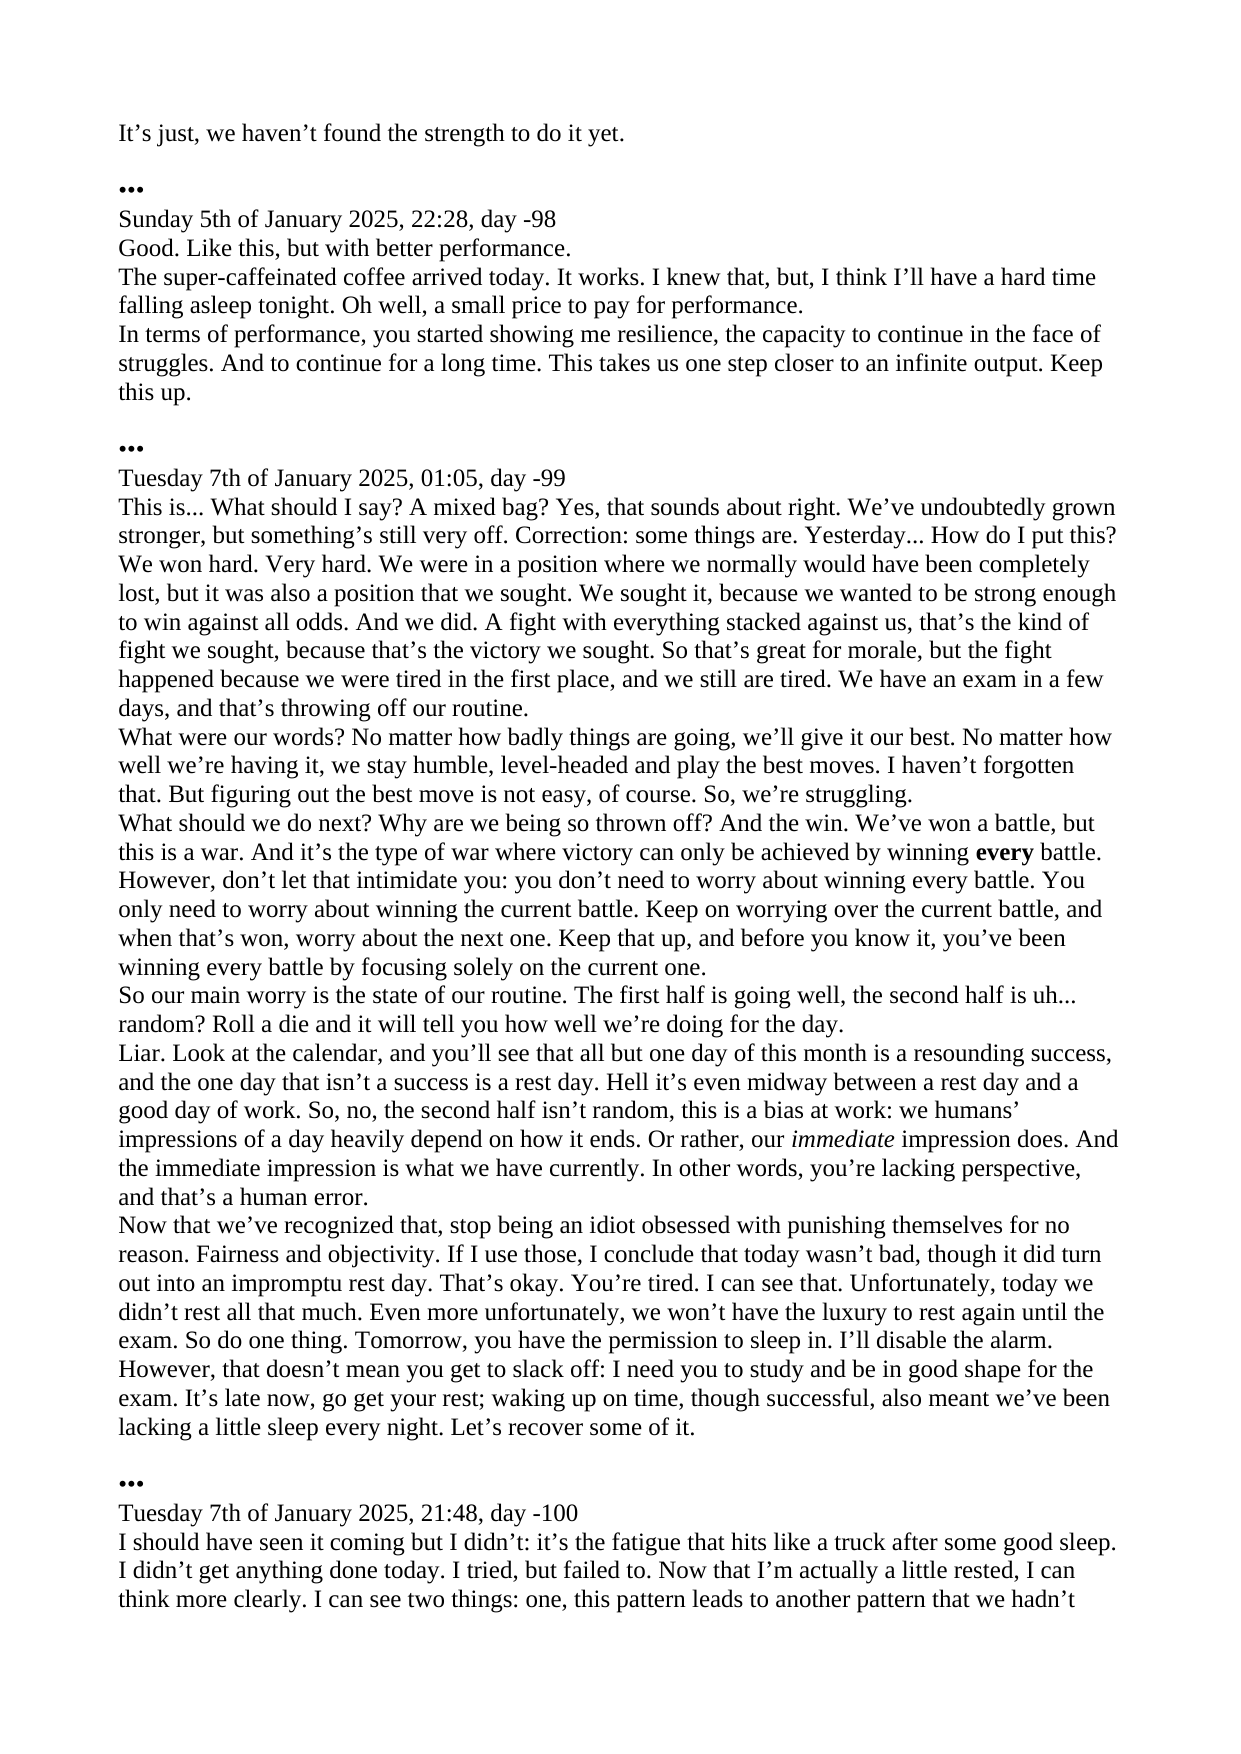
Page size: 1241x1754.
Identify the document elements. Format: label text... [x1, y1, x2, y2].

text It’s just, we haven’t found the strength to do it yet. [118, 118, 1122, 147]
text What should we do next? Why are we being so thrown off? And the win. We’ve won a battle, but this is a war. And it’s the type of war where victory can only be achieved by winning every battle. However, don’t let that intimidate you: you don’t need to worry about winning every battle. You only need to worry about winning the current battle. Keep on worrying over the current battle, and when that’s won, worry about the next one. Keep that up, and before you know it, you’ve been winning every battle by focusing solely on the current one. [118, 808, 1122, 981]
text The super-caffeinated coffee arrived today. It works. I knew that, but, I think I’ll have a hard time falling asleep tonight. Oh well, a small price to pay for performance. [118, 262, 1122, 319]
text Tuesday 7th of January 2025, 21:48, day -100 [118, 1498, 1122, 1527]
text Sunday 5th of January 2025, 22:28, day -98 [118, 204, 1122, 233]
text Good. Like this, but with better performance. [118, 233, 1122, 262]
text ••• [118, 1469, 1122, 1498]
text I should have seen it coming but I didn’t: it’s the fatigue that hits like a truck after some good sleep. I didn’t get anything done today. I tried, but failed to. Now that I’m actually a little rested, I can think more clearly. I can see two things: one, this pattern leads to another pattern that we hadn’t [118, 1527, 1122, 1613]
text ••• [118, 434, 1122, 463]
text Now that we’ve recognized that, stop being an idiot obsessed with punishing themselves for no reason. Fairness and objectivity. If I use those, I conclude that today wasn’t bad, though it did turn out into an impromptu rest day. That’s okay. You’re tired. I can see that. Unfortunately, today we didn’t rest all that much. Even more unfortunately, we won’t have the luxury to rest again until the exam. So do one thing. Tomorrow, you have the permission to sleep in. I’ll disable the alarm. However, that doesn’t mean you get to slack off: I need you to study and be in good shape for the exam. It’s late now, go get your rest; waking up on time, though successful, also meant we’ve been lacking a little sleep every night. Let’s recover some of it. [118, 1211, 1122, 1441]
text So our main worry is the state of our routine. The first half is going well, the second half is uh... random? Roll a die and it will tell you how well we’re doing for the day. [118, 981, 1122, 1038]
text ••• [118, 176, 1122, 204]
text This is... What should I say? A mixed bag? Yes, that sounds about right. We’ve undoubtedly grown stronger, but something’s still very off. Correction: some things are. Yesterday... How do I put this? We won hard. Very hard. We were in a position where we normally would have been completely lost, but it was also a position that we sought. We sought it, because we wanted to be strong enough to win against all odds. And we did. A fight with everything stacked against us, that’s the kind of fight we sought, because that’s the victory we sought. So that’s great for morale, but the fight happened because we were tired in the first place, and we still are tired. We have an exam in a few days, and that’s throwing off our routine. [118, 492, 1122, 722]
text What were our words? No matter how badly things are going, we’ll give it our best. No matter how well we’re having it, we stay humble, level-headed and play the best moves. I haven’t forgotten that. But figuring out the best move is not easy, of course. So, we’re struggling. [118, 722, 1122, 808]
text In terms of performance, you started showing me resilience, the capacity to continue in the face of struggles. And to continue for a long time. This takes us one step closer to an infinite output. Keep this up. [118, 319, 1122, 406]
text Liar. Look at the calendar, and you’ll see that all but one day of this month is a resounding success, and the one day that isn’t a success is a rest day. Hell it’s even midway between a rest day and a good day of work. So, no, the second half isn’t random, this is a bias at work: we humans’ impressions of a day heavily depend on how it ends. Or rather, our immediate impression does. And the immediate impression is what we have currently. In other words, you’re lacking perspective, and that’s a human error. [118, 1038, 1122, 1211]
text Tuesday 7th of January 2025, 01:05, day -99 [118, 463, 1122, 492]
